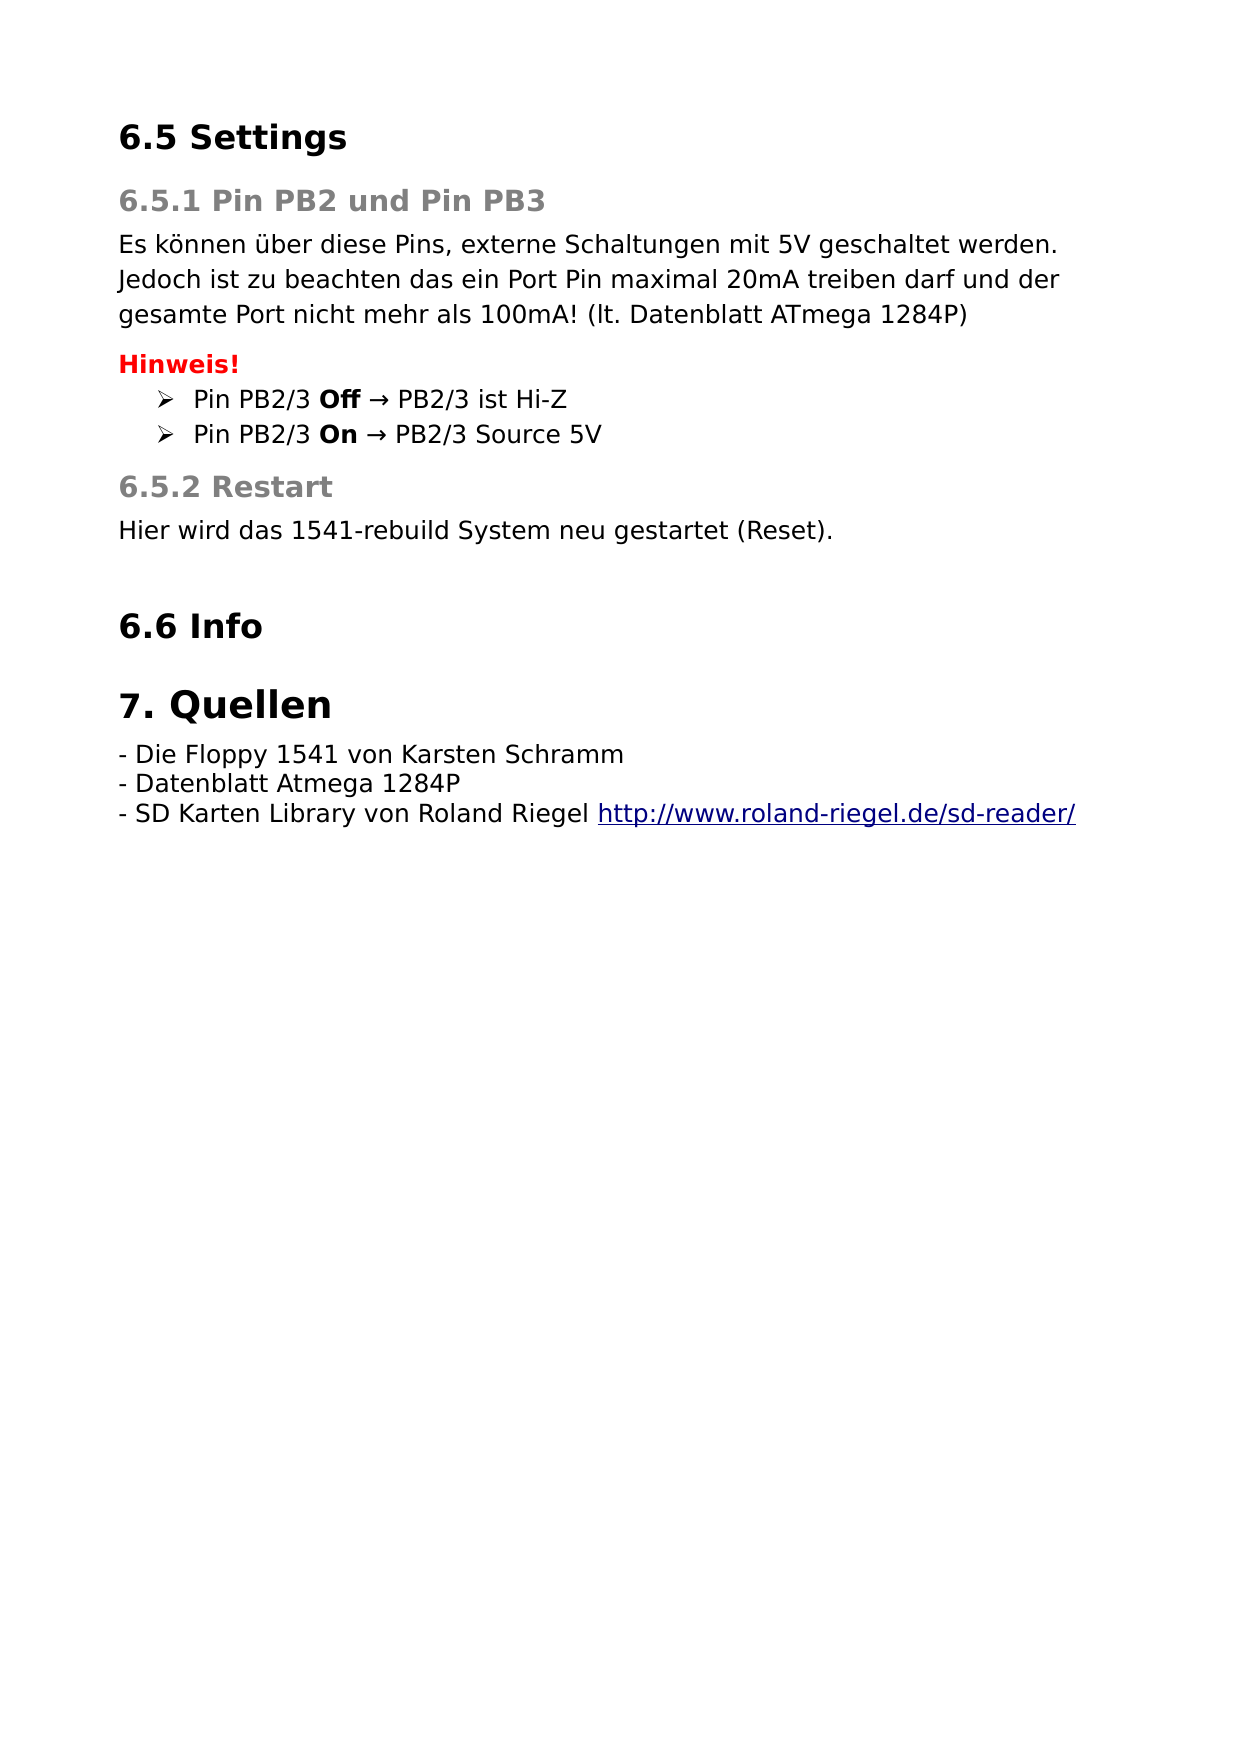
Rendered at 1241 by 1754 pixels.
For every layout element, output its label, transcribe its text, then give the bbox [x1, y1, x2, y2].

text Es können über diese Pins, externe Schaltungen mit 5V geschaltet werden. Jedoch ist zu beachten das ein Port Pin maximal 20mA treiben darf und der gesamte Port nicht mehr als 100mA! (lt. Datenblatt ATmega 1284P) [118, 231, 1122, 330]
subtitle 6.6 Info [118, 607, 1122, 646]
list Pin PB2/3 Off → PB2/3 ist Hi-Z [156, 385, 1122, 414]
text - Die Floppy 1541 von Karsten Schramm [118, 740, 1122, 769]
text - Datenblatt Atmega 1284P [118, 769, 1122, 799]
text - SD Karten Library von Roland Riegel http://www.roland-riegel.de/sd-reader/ [118, 799, 1122, 828]
text Hier wird das 1541-rebuild System neu gestartet (Reset). [118, 516, 1122, 546]
subtitle 6.5.2 Restart [118, 470, 1122, 504]
subtitle 6.5.1 Pin PB2 und Pin PB3 [118, 184, 1122, 218]
subtitle 7. Quellen [118, 684, 1122, 728]
list Pin PB2/3 On → PB2/3 Source 5V [156, 420, 1122, 449]
subtitle 6.5 Settings [118, 118, 1122, 157]
text Hinweis! [118, 350, 1122, 379]
